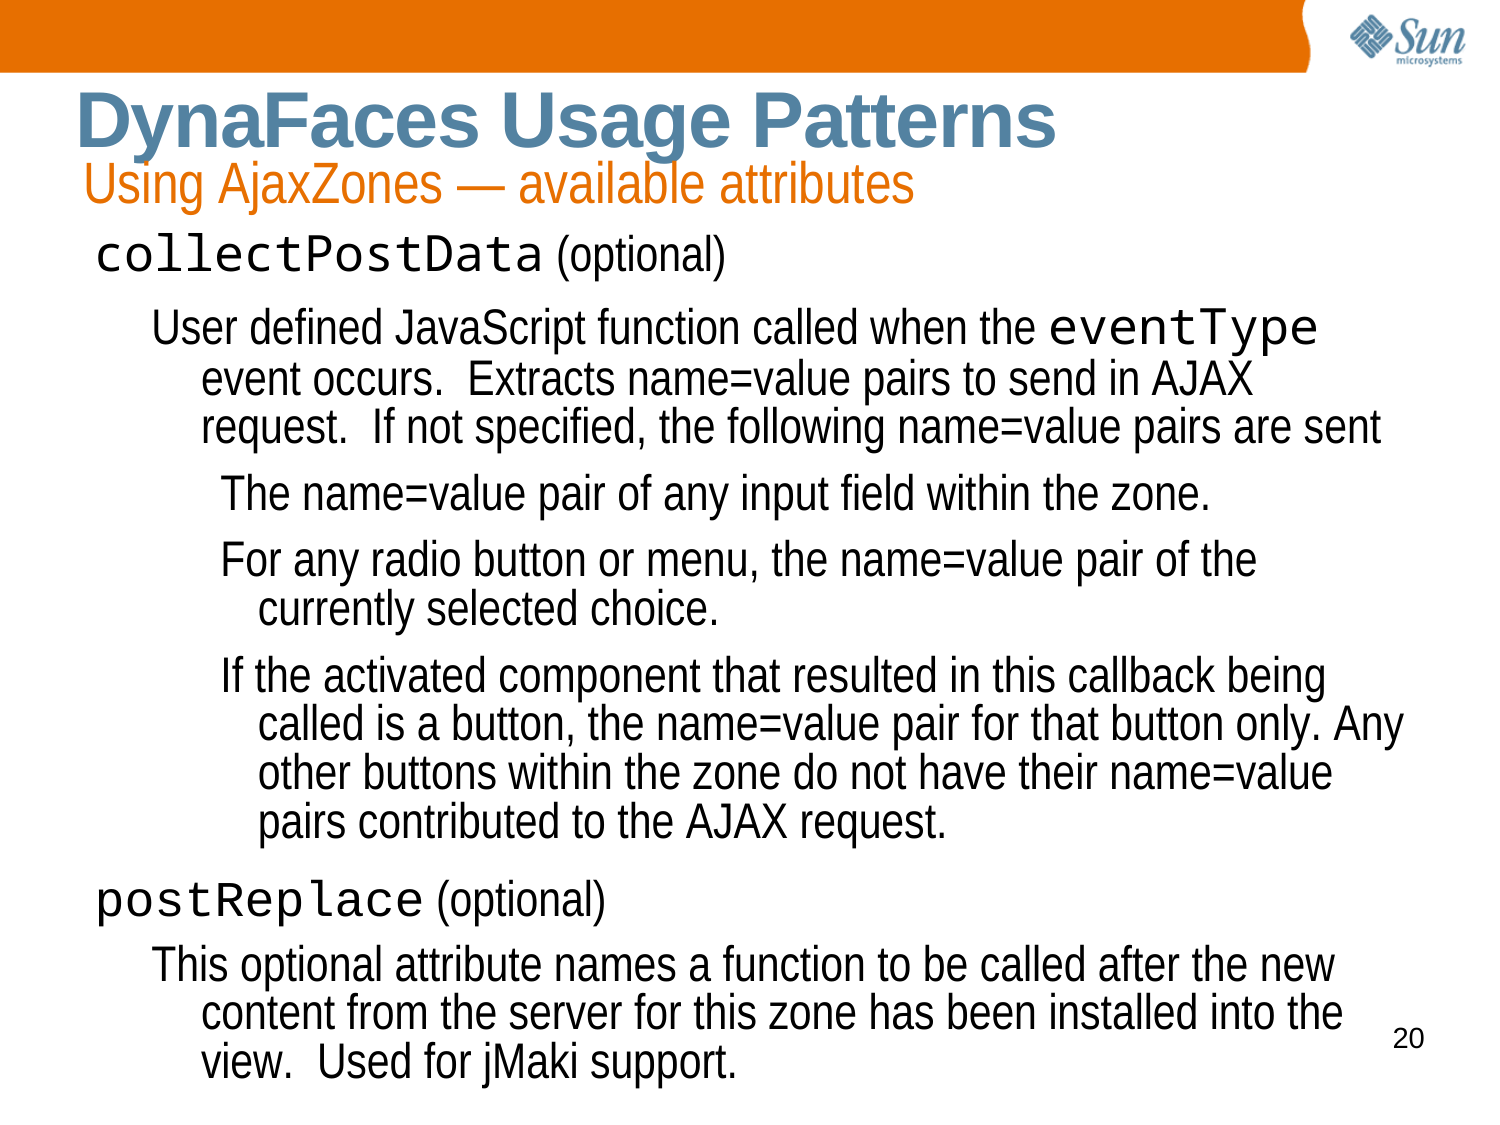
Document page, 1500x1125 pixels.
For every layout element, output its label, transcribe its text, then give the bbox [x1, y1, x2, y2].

picture [0, 0, 1500, 75]
text_box Using AjaxZones — available attributes [83, 157, 1351, 224]
list collectPostData (optional) User defined JavaScript function called when the eventType event occurs. Extracts name=value pairs to send in AJAX request. If not specified, the following name=value pairs are sent The name=value pair of any input field within the zone. For any radio button or menu, the name=value pair of the currently selected choice. If the activated component that resulted in this callback being called is a button, the name=value pair for that button only. Any other buttons within the zone do not have their name=value pairs contributed to the AJAX request. postReplace (optional) This optional attribute names a function to be called after the new content from the server for this zone has been installed into the view. Used for jMaki support. [75, 224, 1412, 1089]
title DynaFaces Usage Patterns [75, 83, 1437, 188]
